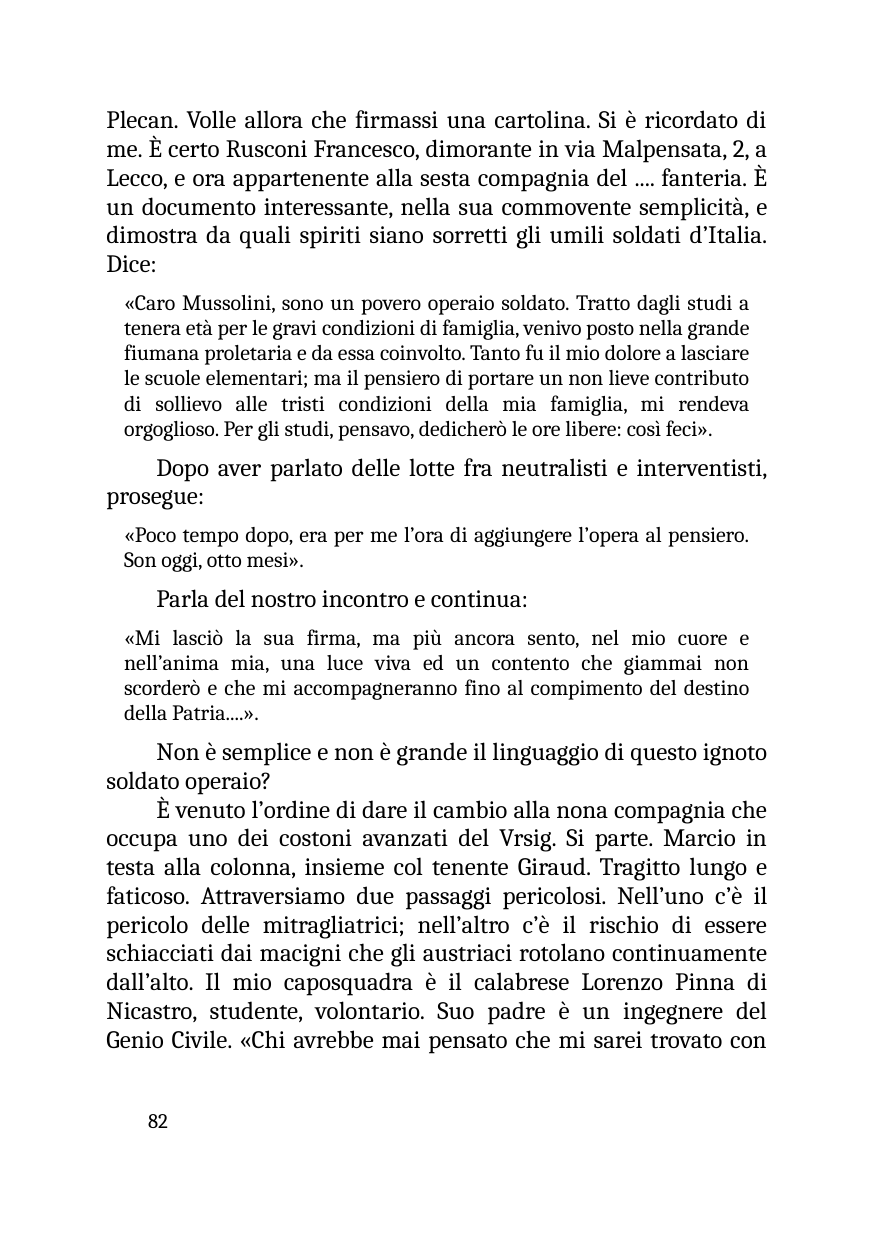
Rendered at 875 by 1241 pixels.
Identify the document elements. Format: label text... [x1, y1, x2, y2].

text È venuto l’ordine di dare il cambio alla nona compagnia che occupa uno dei costoni avanzati del Vrsig. Si parte. Marcio in testa alla colonna, insieme col tenente Giraud. Tragitto lungo e faticoso. Attraversiamo due passaggi pericolosi. Nell’uno c’è il pericolo delle mitragliatrici; nell’altro c’è il rischio di essere schiacciati dai macigni che gli austriaci rotolano continuamente dall’alto. Il mio caposquadra è il calabrese Lorenzo Pinna di Nicastro, studente, volontario. Suo padre è un ingegnere del Genio Civile. «Chi avrebbe mai pensato che mi sarei trovato con [106, 796, 768, 1054]
text Dopo aver parlato delle lotte fra neutralisti e interventisti, prosegue: [106, 453, 768, 511]
text «Caro Mussolini, sono un povero operaio soldato. Tratto dagli studi a tenera età per le gravi condizioni di famiglia, venivo posto nella grande fiumana proletaria e da essa coinvolto. Tanto fu il mio dolore a lasciare le scuole elementari; ma il pensiero di portare un non lieve contributo di sollievo alle tristi condizioni della mia famiglia, mi rendeva orgoglioso. Per gli studi, pensavo, dedicherò le ore libere: così feci». [124, 291, 750, 442]
text Parla del nostro incontro e continua: [106, 585, 768, 614]
text «Mi lasciò la sua firma, ma più ancora sento, nel mio cuore e nell’anima mia, una luce viva ed un contento che giammai non scorderò e che mi accompagneranno fino al compimento del destino della Patria....». [124, 626, 750, 726]
text «Poco tempo dopo, era per me l’ora di aggiungere l’opera al pensiero. Son oggi, otto mesi». [124, 523, 750, 573]
text Non è semplice e non è grande il linguaggio di questo ignoto soldato operaio? [106, 738, 768, 796]
text Plecan. Volle allora che firmassi una cartolina. Si è ricordato di me. È certo Rusconi Francesco, dimorante in via Malpensata, 2, a Lecco, e ora appartenente alla sesta compagnia del .... fanteria. È un documento interessante, nella sua commovente semplicità, e dimostra da quali spiriti siano sorretti gli umili soldati d’Italia. Dice: [106, 106, 768, 279]
